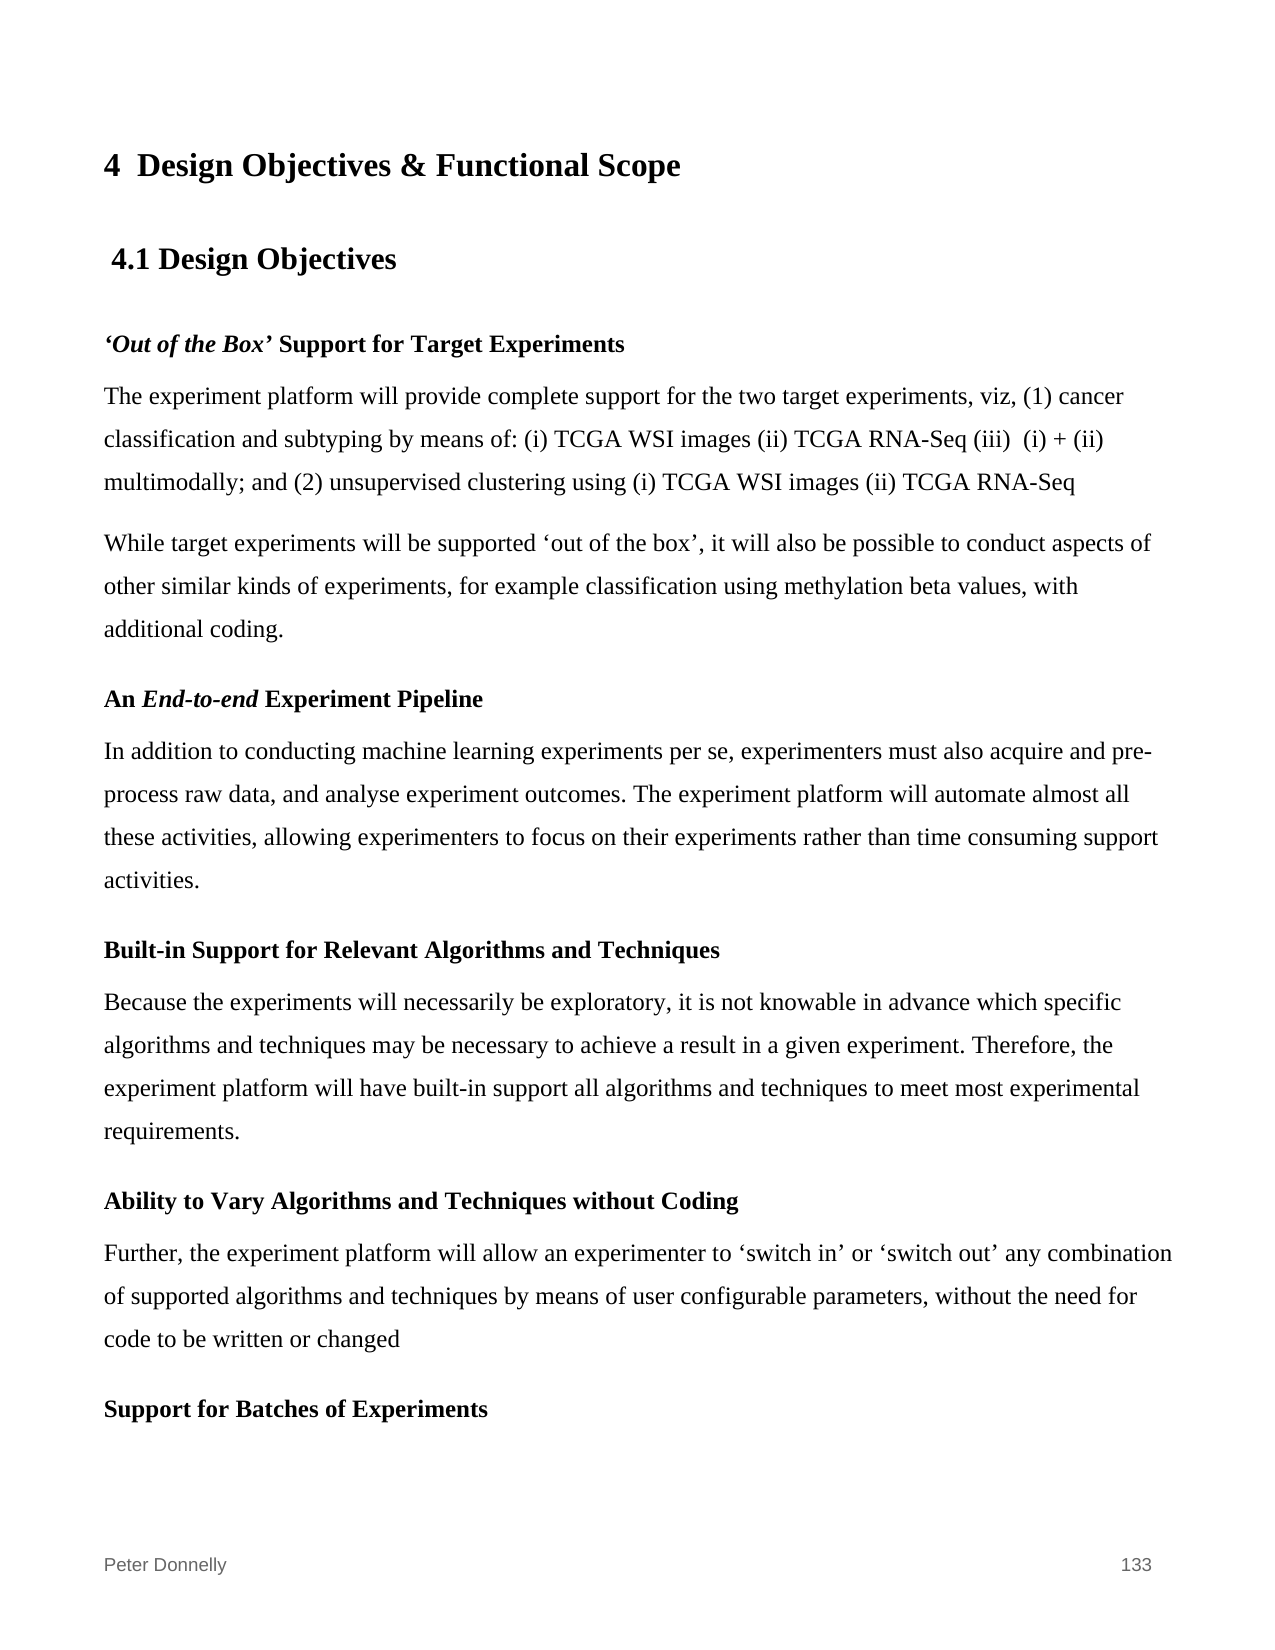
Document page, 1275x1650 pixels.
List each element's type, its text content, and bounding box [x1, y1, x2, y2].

text Because the experiments will necessarily be exploratory, it is not knowable in advance which specific algorithms and techniques may be necessary to achieve a result in a given experiment. Therefore, the experiment platform will have built-in support all algorithms and techniques to meet most experimental requirements. [103, 987, 1181, 1145]
text An End-to-end Experiment Pipeline [103, 684, 1181, 713]
text While target experiments will be supported ‘out of the box’, it will also be possible to conduct aspects of other similar kinds of experiments, for example classification using methylation beta values, with additional coding. [103, 528, 1181, 643]
text Ability to Vary Algorithms and Techniques without Coding [103, 1186, 1181, 1215]
text ‘Out of the Box’ Support for Target Experiments [103, 329, 1181, 358]
text Built-in Support for Relevant Algorithms and Techniques [103, 935, 1181, 964]
text The experiment platform will provide complete support for the two target experiments, viz, (1) cancer classification and subtyping by means of: (i) TCGA WSI images (ii) TCGA RNA-Seq (iii) (i) + (ii) multimodally; and (2) unsupervised clustering using (i) TCGA WSI images (ii) TCGA RNA-Seq [103, 381, 1181, 496]
text Further, the experiment platform will allow an experimenter to ‘switch in’ or ‘switch out’ any combination of supported algorithms and techniques by means of user configurable parameters, without the need for code to be written or changed [103, 1238, 1181, 1353]
text In addition to conducting machine learning experiments per se, experimenters must also acquire and pre-process raw data, and analyse experiment outcomes. The experiment platform will automate almost all these activities, allowing experimenters to focus on their experiments rather than time consuming support activities. [103, 736, 1181, 894]
subtitle Design Objectives [103, 240, 1181, 276]
subtitle Design Objectives & Functional Scope [103, 145, 1181, 183]
text Support for Batches of Experiments [103, 1394, 1181, 1423]
